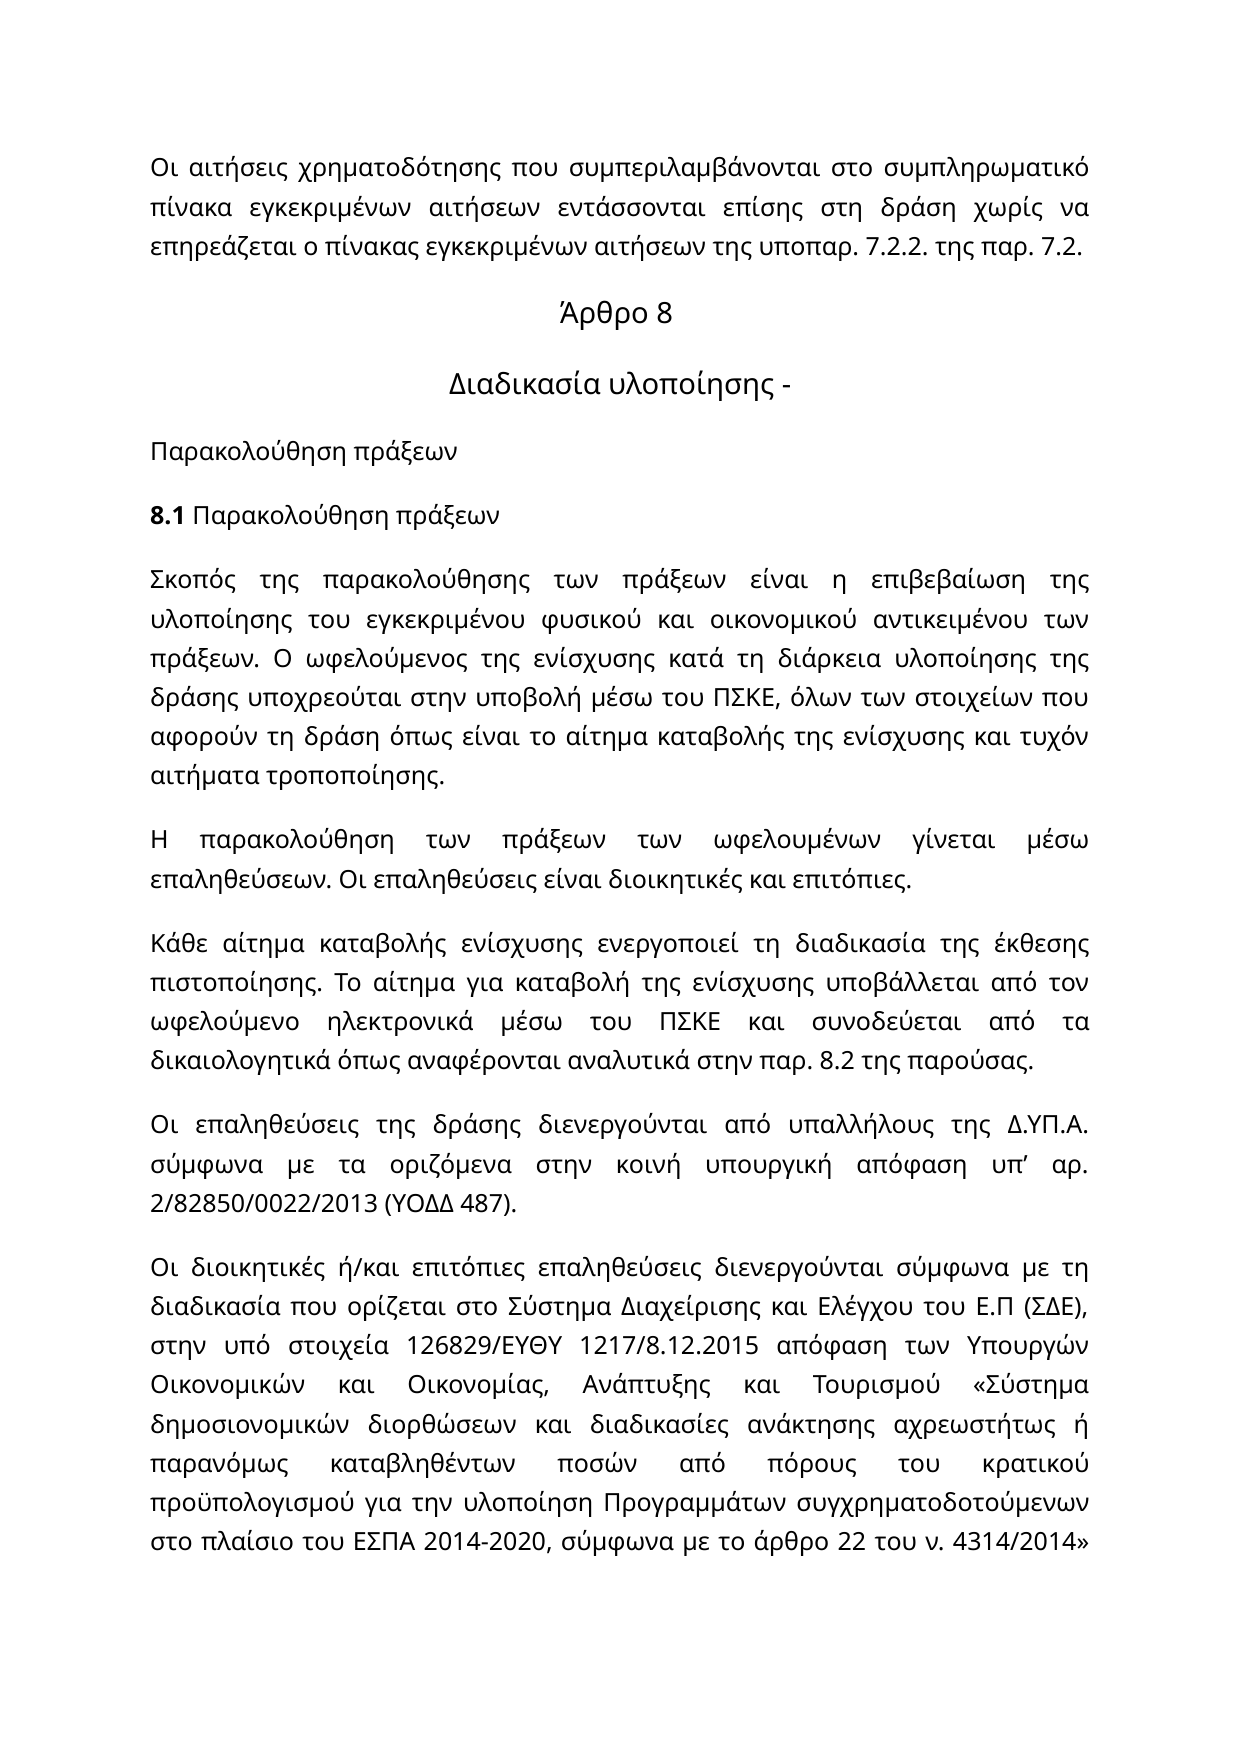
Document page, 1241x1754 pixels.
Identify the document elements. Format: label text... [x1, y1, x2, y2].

text Οι επαληθεύσεις της δράσης διενεργούνται από υπαλλήλους της Δ.ΥΠ.Α. σύμφωνα με τα οριζόμενα στην κοινή υπουργική απόφαση υπ’ αρ. 2/82850/0022/2013 (ΥΟΔΔ 487). [150, 1107, 1090, 1219]
text Παρακολούθηση πράξεων [150, 434, 1090, 468]
text Οι διοικητικές ή/και επιτόπιες επαληθεύσεις διενεργούνται σύμφωνα με τη διαδικασία που ορίζεται στο Σύστημα Διαχείρισης και Ελέγχου του Ε.Π (ΣΔΕ), στην υπό στοιχεία 126829/ΕΥΘΥ 1217/8.12.2015 απόφαση των Υπουργών Οικονομικών και Οικονομίας, Ανάπτυξης και Τουρισμού «Σύστημα δημοσιονομικών διορθώσεων και διαδικασίες ανάκτησης αχρεωστήτως ή παρανόμως καταβληθέντων ποσών από πόρους του κρατικού προϋπολογισμού για την υλοποίηση Προγραμμάτων συγχρηματοδοτούμενων στο πλαίσιο του ΕΣΠΑ 2014-2020, σύμφωνα με το άρθρο 22 του ν. 4314/2014» [150, 1249, 1090, 1558]
subtitle Άρθρο 8 [150, 292, 1090, 332]
text Σκοπός της παρακολούθησης των πράξεων είναι η επιβεβαίωση της υλοποίησης του εγκεκριμένου φυσικού και οικονομικού αντικειμένου των πράξεων. Ο ωφελούμενος της ενίσχυσης κατά τη διάρκεια υλοποίησης της δράσης υποχρεούται στην υποβολή μέσω του ΠΣΚΕ, όλων των στοιχείων που αφορούν τη δράση όπως είναι το αίτημα καταβολής της ενίσχυσης και τυχόν αιτήματα τροποποίησης. [150, 562, 1090, 792]
text Κάθε αίτημα καταβολής ενίσχυσης ενεργοποιεί τη διαδικασία της έκθεσης πιστοποίησης. Το αίτημα για καταβολή της ενίσχυσης υποβάλλεται από τον ωφελούμενο ηλεκτρονικά μέσω του ΠΣΚΕ και συνοδεύεται από τα δικαιολογητικά όπως αναφέρονται αναλυτικά στην παρ. 8.2 της παρούσας. [150, 925, 1090, 1077]
text 8.1 Παρακολούθηση πράξεων [150, 498, 1090, 532]
text Οι αιτήσεις χρηματοδότησης που συμπεριλαμβάνονται στο συμπληρωματικό πίνακα εγκεκριμένων αιτήσεων εντάσσονται επίσης στη δράση χωρίς να επηρεάζεται ο πίνακας εγκεκριμένων αιτήσεων της υποπαρ. 7.2.2. της παρ. 7.2. [150, 150, 1090, 262]
subtitle Διαδικασία υλοποίησης - [150, 363, 1090, 403]
text Η παρακολούθηση των πράξεων των ωφελουμένων γίνεται μέσω επαληθεύσεων. Οι επαληθεύσεις είναι διοικητικές και επιτόπιες. [150, 822, 1090, 895]
